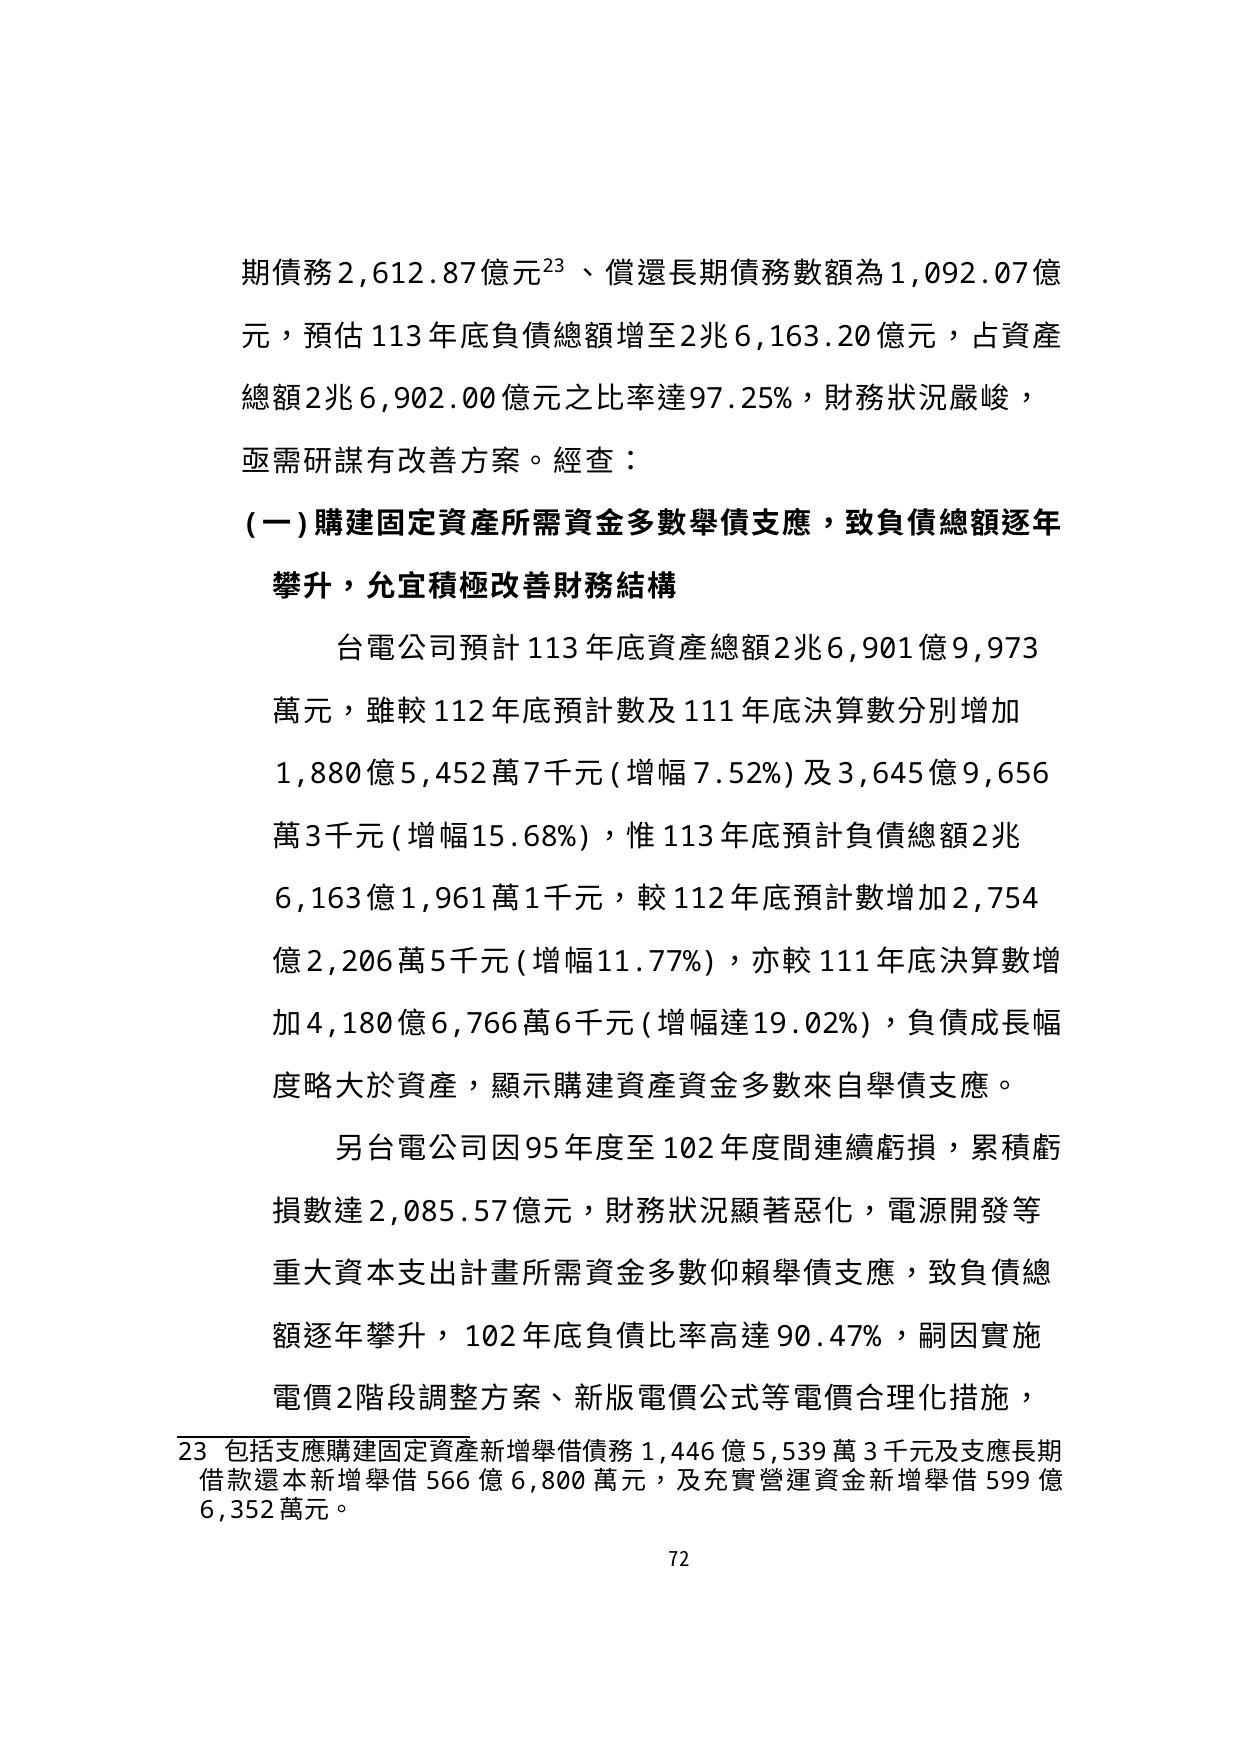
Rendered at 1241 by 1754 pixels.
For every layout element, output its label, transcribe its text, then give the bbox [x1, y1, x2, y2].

text 台電公司預計113年底資產總額2兆6,901億9,973萬元，雖較112年底預計數及111年底決算數分別增加1,880億5,452萬7千元(增幅7.52%)及3,645億9,656萬3千元(增幅15.68%)，惟113年底預計負債總額2兆6,163億1,961萬1千元，較112年底預計數增加2,754億2,206萬5千元(增幅11.77%)，亦較111年底決算數增加4,180億6,766萬6千元(增幅達19.02%)，負債成長幅度略大於資產，顯示購建資產資金多數來自舉債支應。 [266, 604, 1063, 1104]
text 另台電公司因95年度至102年度間連續虧損，累積虧損數達2,085.57億元，財務狀況顯著惡化，電源開發等重大資本支出計畫所需資金多數仰賴舉債支應，致負債總額逐年攀升，102年底負債比率高達90.47%，嗣因實施電價2階段調整方案、新版電價公式等電價合理化措施， [266, 1104, 1063, 1417]
text 包括支應購建固定資產新增舉借債務1,446億5,539萬3千元及支應長期借款還本新增舉借566億6,800萬元，及充實營運資金新增舉借599億6,352萬元。 [177, 1437, 1063, 1525]
text 期債務2,612.87億元、償還長期債務數額為1,092.07億元，預估113年底負債總額增至2兆6,163.20億元，占資產總額2兆6,902.00億元之比率達97.25%，財務狀況嚴峻，亟需研謀有改善方案。經查： [236, 229, 1063, 479]
text (一)購建固定資產所需資金多數舉債支應，致負債總額逐年攀升，允宜積極改善財務結構 [236, 479, 1063, 604]
